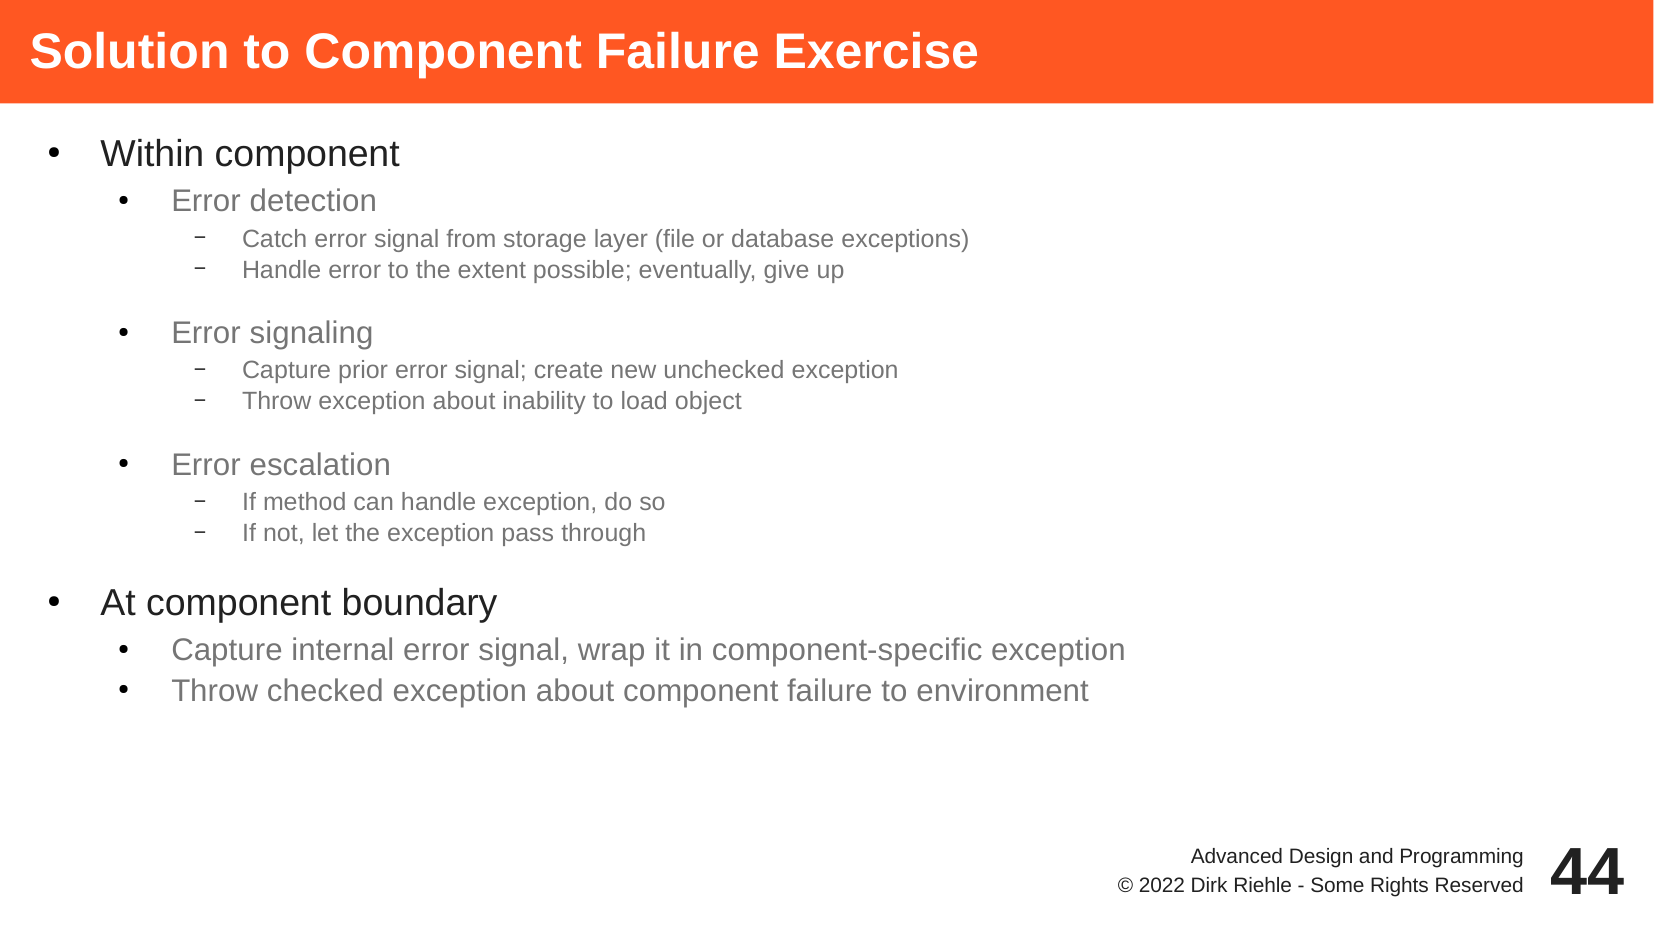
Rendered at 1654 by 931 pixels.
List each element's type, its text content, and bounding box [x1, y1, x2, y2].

title Solution to Component Failure Exercise [0, 0, 1654, 104]
list Within component Error detection Catch error signal from storage layer (file or database exceptions) Handle error to the extent possible; eventually, give up Error signaling Capture prior error signal; create new unchecked exception Throw exception about inability to load object Error escalation If method can handle exception, do so If not, let the exception pass through At component boundary Capture internal error signal, wrap it in component-specific exception Throw checked exception about component failure to environment [29, 132, 1625, 813]
